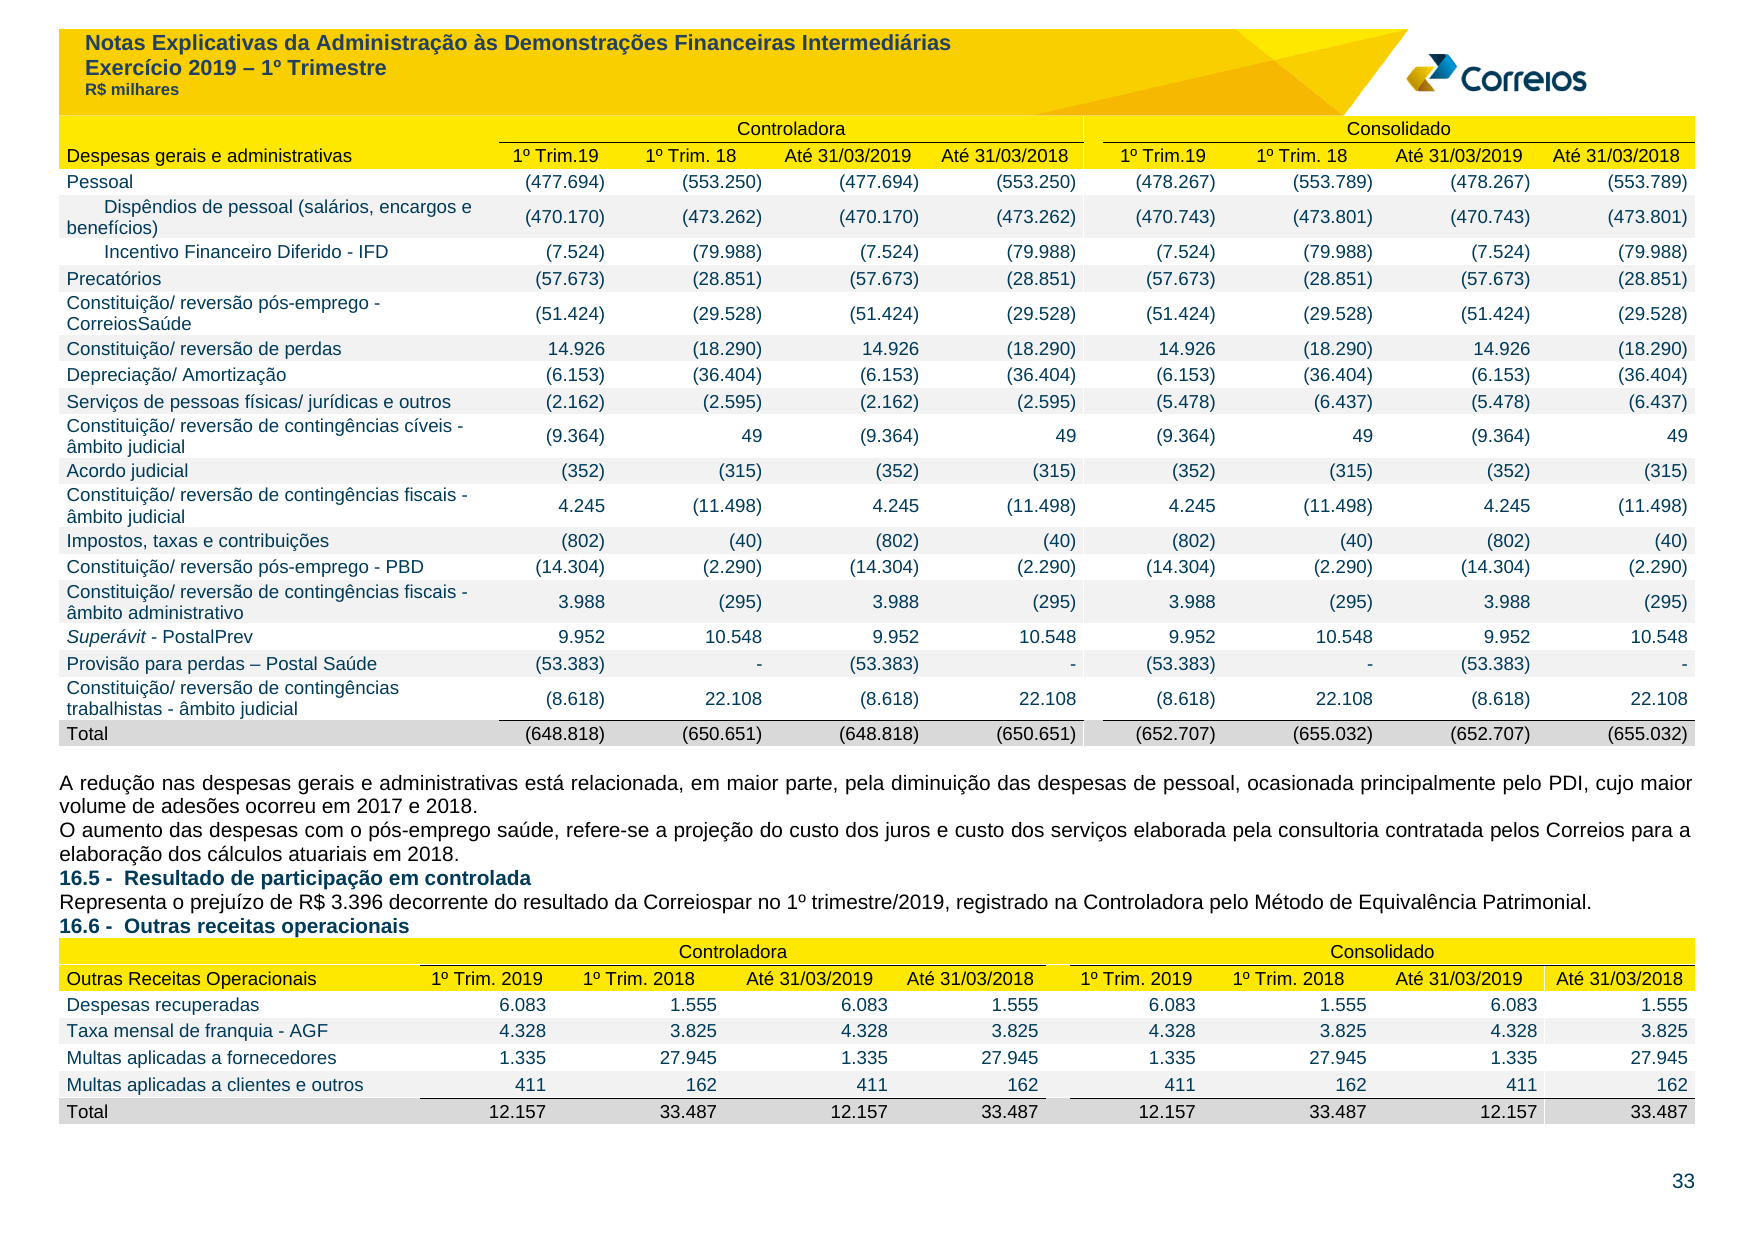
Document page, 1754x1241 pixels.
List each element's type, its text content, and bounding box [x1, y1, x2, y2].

table_cell (553.789) [1538, 169, 1695, 195]
table_cell 1º Trim. 18 [1223, 143, 1380, 169]
table_cell 33.487 [553, 1099, 724, 1124]
text A redução nas despesas gerais e administrativas está relacionada, em maior parte, pela diminuição das despesas de pessoal, ocasionada principalmente pelo PDI, cujo maior volume de adesões ocorreu em 2017 e 2018. [59, 770, 1695, 818]
table_cell (2.595) [926, 388, 1083, 414]
table_cell 1.555 [895, 991, 1046, 1018]
table_cell 10.548 [612, 624, 769, 650]
table_cell [1084, 624, 1103, 650]
table_cell 6.083 [420, 991, 553, 1018]
table_cell 9.952 [769, 624, 926, 650]
picture [387, 560, 394, 566]
picture [68, 657, 75, 663]
picture [1658, 692, 1662, 703]
picture [700, 342, 704, 353]
table_cell (79.988) [1223, 239, 1380, 265]
picture [747, 272, 751, 283]
table_header Consolidado [1070, 938, 1695, 964]
table_cell (477.694) [499, 169, 612, 195]
table_cell 1º Trim. 2018 [1203, 966, 1374, 991]
table_cell (802) [1103, 527, 1223, 554]
table_cell 1.335 [1374, 1044, 1544, 1071]
table_cell 49 [1223, 415, 1380, 458]
table_cell 162 [553, 1071, 724, 1097]
table_cell (36.404) [612, 361, 769, 388]
table_cell (648.818) [499, 721, 612, 746]
table_cell (14.304) [1380, 554, 1538, 580]
table_cell (470.743) [1380, 195, 1538, 238]
table_cell (9.364) [499, 415, 612, 458]
table_cell (470.170) [499, 195, 612, 238]
table_cell (18.290) [612, 335, 769, 361]
table_cell 6.083 [1070, 991, 1203, 1018]
table_cell 4.245 [769, 484, 926, 527]
table_cell 14.926 [769, 335, 926, 361]
table_cell (2.290) [612, 554, 769, 580]
table_cell 10.548 [1223, 624, 1380, 650]
table_cell 6.083 [724, 991, 895, 1018]
table_cell Constituição/ reversão de contingências cíveis - âmbito judicial [59, 415, 499, 458]
table_cell 49 [612, 415, 769, 458]
table_cell (79.988) [612, 239, 769, 265]
table_cell (7.524) [499, 239, 612, 265]
picture [700, 499, 704, 510]
table_cell 10.548 [926, 624, 1083, 650]
table_cell (295) [612, 580, 769, 623]
table_cell (79.988) [926, 239, 1083, 265]
table_cell 33.487 [1545, 1099, 1695, 1124]
table_cell 411 [1374, 1071, 1544, 1097]
table_cell 12.157 [1070, 1099, 1203, 1124]
table_cell Até 31/03/2018 [1538, 143, 1695, 169]
table_cell (473.262) [612, 195, 769, 238]
table_cell (7.524) [769, 239, 926, 265]
table_cell Até 31/03/2019 [1380, 143, 1538, 169]
table_cell Até 31/03/2018 [1545, 966, 1695, 991]
picture [216, 630, 223, 636]
table_cell 22.108 [1538, 677, 1695, 720]
table_cell - [1223, 650, 1380, 677]
table_cell 4.245 [499, 484, 612, 527]
table_cell Despesas recuperadas [59, 991, 420, 1018]
table_cell (14.304) [499, 554, 612, 580]
table_cell [1046, 991, 1070, 1018]
table_cell 9.952 [1103, 624, 1223, 650]
table_cell (652.707) [1380, 721, 1538, 746]
table_cell (11.498) [926, 484, 1083, 527]
table_cell (652.707) [1103, 721, 1223, 746]
table_cell 4.245 [1380, 484, 1538, 527]
table_cell (2.162) [499, 388, 612, 414]
table_cell 22.108 [612, 677, 769, 720]
picture [68, 272, 75, 278]
table_cell (28.851) [612, 265, 769, 292]
table_cell [1084, 169, 1103, 195]
picture [1505, 692, 1509, 703]
table_cell Constituição/ reversão pós-emprego - CorreiosSaúde [59, 292, 499, 335]
table_cell 1.555 [553, 991, 724, 1018]
table_cell (36.404) [1223, 361, 1380, 388]
table_cell [1084, 195, 1103, 238]
table_cell (36.404) [926, 361, 1083, 388]
table_cell [1046, 965, 1070, 991]
picture [569, 210, 573, 221]
table_cell (28.851) [926, 265, 1083, 292]
table_header Controladora [499, 116, 1083, 142]
table_cell [1046, 1071, 1070, 1097]
table_cell [1084, 650, 1103, 677]
table_cell [1084, 415, 1103, 458]
table_cell (11.498) [1223, 484, 1380, 527]
table_cell [1084, 554, 1103, 580]
table_cell 49 [1538, 415, 1695, 458]
table_cell 14.926 [1103, 335, 1223, 361]
picture [1518, 1078, 1522, 1089]
table_cell (53.383) [1380, 650, 1538, 677]
table_cell Até 31/03/2018 [895, 966, 1046, 991]
table_cell 27.945 [1203, 1044, 1374, 1071]
table_cell Até 31/03/2018 [926, 143, 1083, 169]
table_cell Até 31/03/2019 [724, 966, 895, 991]
table_cell (51.424) [1103, 292, 1223, 335]
text O aumento das despesas com o pós-emprego saúde, refere-se a projeção do custo dos juros e custo dos serviços elaborada pela consultoria contratada pelos Correios para a elaboração dos cálculos atuariais em 2018. [59, 818, 1695, 866]
table_cell 162 [895, 1071, 1046, 1097]
table_cell 1.555 [1545, 991, 1695, 1018]
table_cell 10.548 [1538, 624, 1695, 650]
picture [1479, 307, 1483, 318]
table_cell [1084, 388, 1103, 414]
table_cell (315) [1223, 458, 1380, 484]
table_cell 3.825 [1203, 1018, 1374, 1044]
table_cell (9.364) [1103, 415, 1223, 458]
picture [993, 998, 997, 1009]
table_cell (295) [926, 580, 1083, 623]
table_cell (477.694) [769, 169, 926, 195]
table_cell (5.478) [1103, 388, 1223, 414]
picture [195, 371, 199, 381]
table_cell (14.304) [1103, 554, 1223, 580]
table_cell (655.032) [1538, 721, 1695, 746]
table_cell (53.383) [1103, 650, 1223, 677]
table_cell (29.528) [926, 292, 1083, 335]
table_cell 12.157 [420, 1099, 553, 1124]
table_cell [1084, 142, 1103, 169]
table_cell 3.825 [895, 1018, 1046, 1044]
table_cell (2.595) [612, 388, 769, 414]
table_cell (473.801) [1223, 195, 1380, 238]
table_cell 27.945 [553, 1044, 724, 1071]
table_cell [1084, 239, 1103, 265]
table_cell (315) [612, 458, 769, 484]
table_cell [1084, 484, 1103, 527]
table_cell (352) [1103, 458, 1223, 484]
table_cell (36.404) [1538, 361, 1695, 388]
table_cell 411 [1070, 1071, 1203, 1097]
table_cell Impostos, taxas e contribuições [59, 527, 499, 554]
table_header Controladora [420, 938, 1046, 964]
table_cell 411 [420, 1071, 553, 1097]
table_cell [1046, 1018, 1070, 1044]
table_cell 49 [926, 415, 1083, 458]
table_cell (18.290) [926, 335, 1083, 361]
table_cell 1º Trim. 2019 [420, 966, 553, 991]
table_cell (18.290) [1223, 335, 1380, 361]
table_cell 22.108 [1223, 677, 1380, 720]
table_cell Constituição/ reversão de perdas [59, 335, 499, 361]
table_cell Constituição/ reversão de contingências trabalhistas - âmbito judicial [59, 677, 499, 720]
table_cell 33.487 [895, 1099, 1046, 1124]
picture [68, 175, 75, 181]
table_cell (6.153) [1103, 361, 1223, 388]
picture [68, 998, 74, 1009]
picture [569, 395, 573, 406]
table_cell (478.267) [1380, 169, 1538, 195]
table_cell (11.498) [612, 484, 769, 527]
table_cell Incentivo Financeiro Diferido - IFD [59, 239, 499, 265]
table_cell 27.945 [1545, 1044, 1695, 1071]
table_cell Multas aplicadas a clientes e outros [59, 1071, 420, 1097]
text Representa o prejuízo de R$ 3.396 decorrente do resultado da Correiospar no 1º trimestre/2019, registrado na Controladora pelo Método de Equivalência Patrimonial. [59, 890, 1695, 914]
table_cell 1.335 [724, 1044, 895, 1071]
table_cell 4.245 [1103, 484, 1223, 527]
table_cell 9.952 [1380, 624, 1538, 650]
table_cell (553.789) [1223, 169, 1380, 195]
table_cell 22.108 [926, 677, 1083, 720]
picture [1311, 342, 1315, 353]
table_cell 33.487 [1203, 1099, 1374, 1124]
table_cell (2.290) [1223, 554, 1380, 580]
table_cell [1084, 458, 1103, 484]
table_cell Total [59, 720, 499, 746]
table_cell 3.988 [1380, 580, 1538, 623]
table_cell - [926, 650, 1083, 677]
table_cell Depreciação/ Amortização [59, 361, 499, 388]
table_cell (51.424) [499, 292, 612, 335]
table_header [59, 116, 499, 142]
table_cell (6.153) [1380, 361, 1538, 388]
table_header [1046, 938, 1070, 964]
table_cell 1º Trim. 18 [612, 143, 769, 169]
table_cell (315) [1538, 458, 1695, 484]
table_cell 3.988 [1103, 580, 1223, 623]
table_cell (553.250) [926, 169, 1083, 195]
table_cell 12.157 [724, 1099, 895, 1124]
table_cell 4.328 [724, 1018, 895, 1044]
table_cell 162 [1203, 1071, 1374, 1097]
table_cell 3.988 [769, 580, 926, 623]
table_cell 1º Trim. 2019 [1070, 966, 1203, 991]
table_cell (7.524) [1380, 239, 1538, 265]
table_cell Constituição/ reversão pós-emprego - PBD [59, 554, 499, 580]
table_cell (9.364) [1380, 415, 1538, 458]
picture [1160, 342, 1164, 353]
table_cell (57.673) [769, 265, 926, 292]
table_cell (6.437) [1538, 388, 1695, 414]
table_cell (40) [1538, 527, 1695, 554]
table_cell 4.328 [420, 1018, 553, 1044]
table_cell [1046, 1044, 1070, 1071]
table_cell Total [59, 1098, 420, 1124]
table_cell (648.818) [769, 721, 926, 746]
table_cell Taxa mensal de franquia - AGF [59, 1018, 420, 1044]
table_cell 12.157 [1374, 1099, 1544, 1124]
table_cell [1046, 1098, 1070, 1124]
table_cell (8.618) [1103, 677, 1223, 720]
table_cell (655.032) [1223, 721, 1380, 746]
table_cell 6.083 [1374, 991, 1544, 1018]
table_header Consolidado [1103, 116, 1695, 142]
table_cell 9.952 [499, 624, 612, 650]
table_cell 162 [1545, 1071, 1695, 1097]
picture [543, 560, 547, 571]
table_cell (352) [1380, 458, 1538, 484]
table_cell (5.478) [1380, 388, 1538, 414]
table_cell (8.618) [499, 677, 612, 720]
table_cell [1084, 292, 1103, 335]
table_cell (40) [926, 527, 1083, 554]
subtitle Resultado de participação em controlada [59, 866, 1695, 890]
table_cell Serviços de pessoas físicas/ jurídicas e outros [59, 388, 499, 414]
table_cell 1.555 [1203, 991, 1374, 1018]
table_cell (40) [1223, 527, 1380, 554]
table_cell Até 31/03/2019 [769, 143, 926, 169]
table_cell (57.673) [1380, 265, 1538, 292]
table_cell (470.743) [1103, 195, 1223, 238]
table_header [59, 938, 420, 964]
table_cell (352) [499, 458, 612, 484]
table_cell Constituição/ reversão de contingências fiscais - âmbito administrativo [59, 580, 499, 623]
table_cell (6.153) [769, 361, 926, 388]
picture [569, 368, 573, 379]
table_cell [1084, 527, 1103, 554]
table_cell [1084, 335, 1103, 361]
table_cell (57.673) [499, 265, 612, 292]
table_cell Superávit - PostalPrev [59, 624, 499, 650]
table_cell 3.988 [499, 580, 612, 623]
table_cell (352) [769, 458, 926, 484]
picture [412, 560, 418, 571]
table_cell (650.651) [612, 721, 769, 746]
table_cell 14.926 [499, 335, 612, 361]
table_cell 411 [724, 1071, 895, 1097]
picture [879, 1078, 883, 1089]
table_cell 4.328 [1374, 1018, 1544, 1044]
table_cell 1º Trim.19 [499, 143, 612, 169]
table_cell (53.383) [499, 650, 612, 677]
table_cell (478.267) [1103, 169, 1223, 195]
table_cell Acordo judicial [59, 458, 499, 484]
table_cell (79.988) [1538, 239, 1695, 265]
table_cell (650.651) [926, 721, 1083, 746]
table_cell (29.528) [1538, 292, 1695, 335]
table_cell (14.304) [769, 554, 926, 580]
table_cell (9.364) [769, 415, 926, 458]
table_cell [1084, 580, 1103, 623]
table_cell (802) [1380, 527, 1538, 554]
table_cell (2.162) [769, 388, 926, 414]
table_cell - [612, 650, 769, 677]
table_cell [1084, 720, 1103, 746]
table_cell (11.498) [1538, 484, 1695, 527]
picture [1492, 1051, 1496, 1062]
table_cell (8.618) [769, 677, 926, 720]
picture [390, 203, 394, 213]
table_cell 1.335 [1070, 1044, 1203, 1071]
table_cell - [1538, 650, 1695, 677]
subtitle Outras receitas operacionais [59, 914, 1695, 938]
table_cell Outras Receitas Operacionais [59, 965, 420, 991]
table_cell Pessoal [59, 169, 499, 195]
table_cell Até 31/03/2019 [1374, 966, 1544, 991]
table_cell 1º Trim. 2018 [553, 966, 724, 991]
table_cell 1º Trim.19 [1103, 143, 1223, 169]
table_cell (553.250) [612, 169, 769, 195]
table_cell 1.335 [420, 1044, 553, 1071]
table_cell 14.926 [1380, 335, 1538, 361]
picture [1190, 692, 1194, 703]
table_cell Multas aplicadas a fornecedores [59, 1044, 420, 1071]
table_cell 3.825 [553, 1018, 724, 1044]
table_cell Provisão para perdas – Postal Saúde [59, 650, 499, 677]
table_cell (18.290) [1538, 335, 1695, 361]
table_cell [1084, 677, 1103, 720]
picture [1164, 307, 1168, 318]
table_cell (29.528) [1223, 292, 1380, 335]
table_cell [1084, 361, 1103, 388]
table_cell Despesas gerais e administrativas [59, 142, 499, 169]
table_cell (51.424) [769, 292, 926, 335]
table_cell (28.851) [1223, 265, 1380, 292]
table_cell (7.524) [1103, 239, 1223, 265]
table_header [1084, 116, 1103, 142]
table_cell (315) [926, 458, 1083, 484]
table_cell (802) [499, 527, 612, 554]
table_cell (6.437) [1223, 388, 1380, 414]
table_cell (295) [1538, 580, 1695, 623]
table_cell (295) [1223, 580, 1380, 623]
table_cell 3.825 [1545, 1018, 1695, 1044]
table_cell (29.528) [612, 292, 769, 335]
picture [1658, 1078, 1662, 1089]
table_cell (473.801) [1538, 195, 1695, 238]
table_cell (57.673) [1103, 265, 1223, 292]
picture [68, 368, 74, 379]
table_cell (8.618) [1380, 677, 1538, 720]
table_cell (28.851) [1538, 265, 1695, 292]
table_cell (53.383) [769, 650, 926, 677]
table_cell (473.262) [926, 195, 1083, 238]
table_cell (470.170) [769, 195, 926, 238]
picture [1311, 499, 1315, 510]
table_cell (802) [769, 527, 926, 554]
table_cell [1084, 265, 1103, 292]
picture [1632, 630, 1636, 641]
table_cell (2.290) [926, 554, 1083, 580]
table_cell 27.945 [895, 1044, 1046, 1071]
table_cell Precatórios [59, 265, 499, 292]
picture [59, 29, 1607, 116]
picture [365, 245, 374, 258]
table_cell Constituição/ reversão de contingências fiscais - âmbito judicial [59, 484, 499, 527]
table_cell (2.290) [1538, 554, 1695, 580]
table_cell (40) [612, 527, 769, 554]
table_cell 4.328 [1070, 1018, 1203, 1044]
table_cell Dispêndios de pessoal (salários, encargos e benefícios) [59, 195, 499, 238]
table_cell (51.424) [1380, 292, 1538, 335]
table_cell (6.153) [499, 361, 612, 388]
